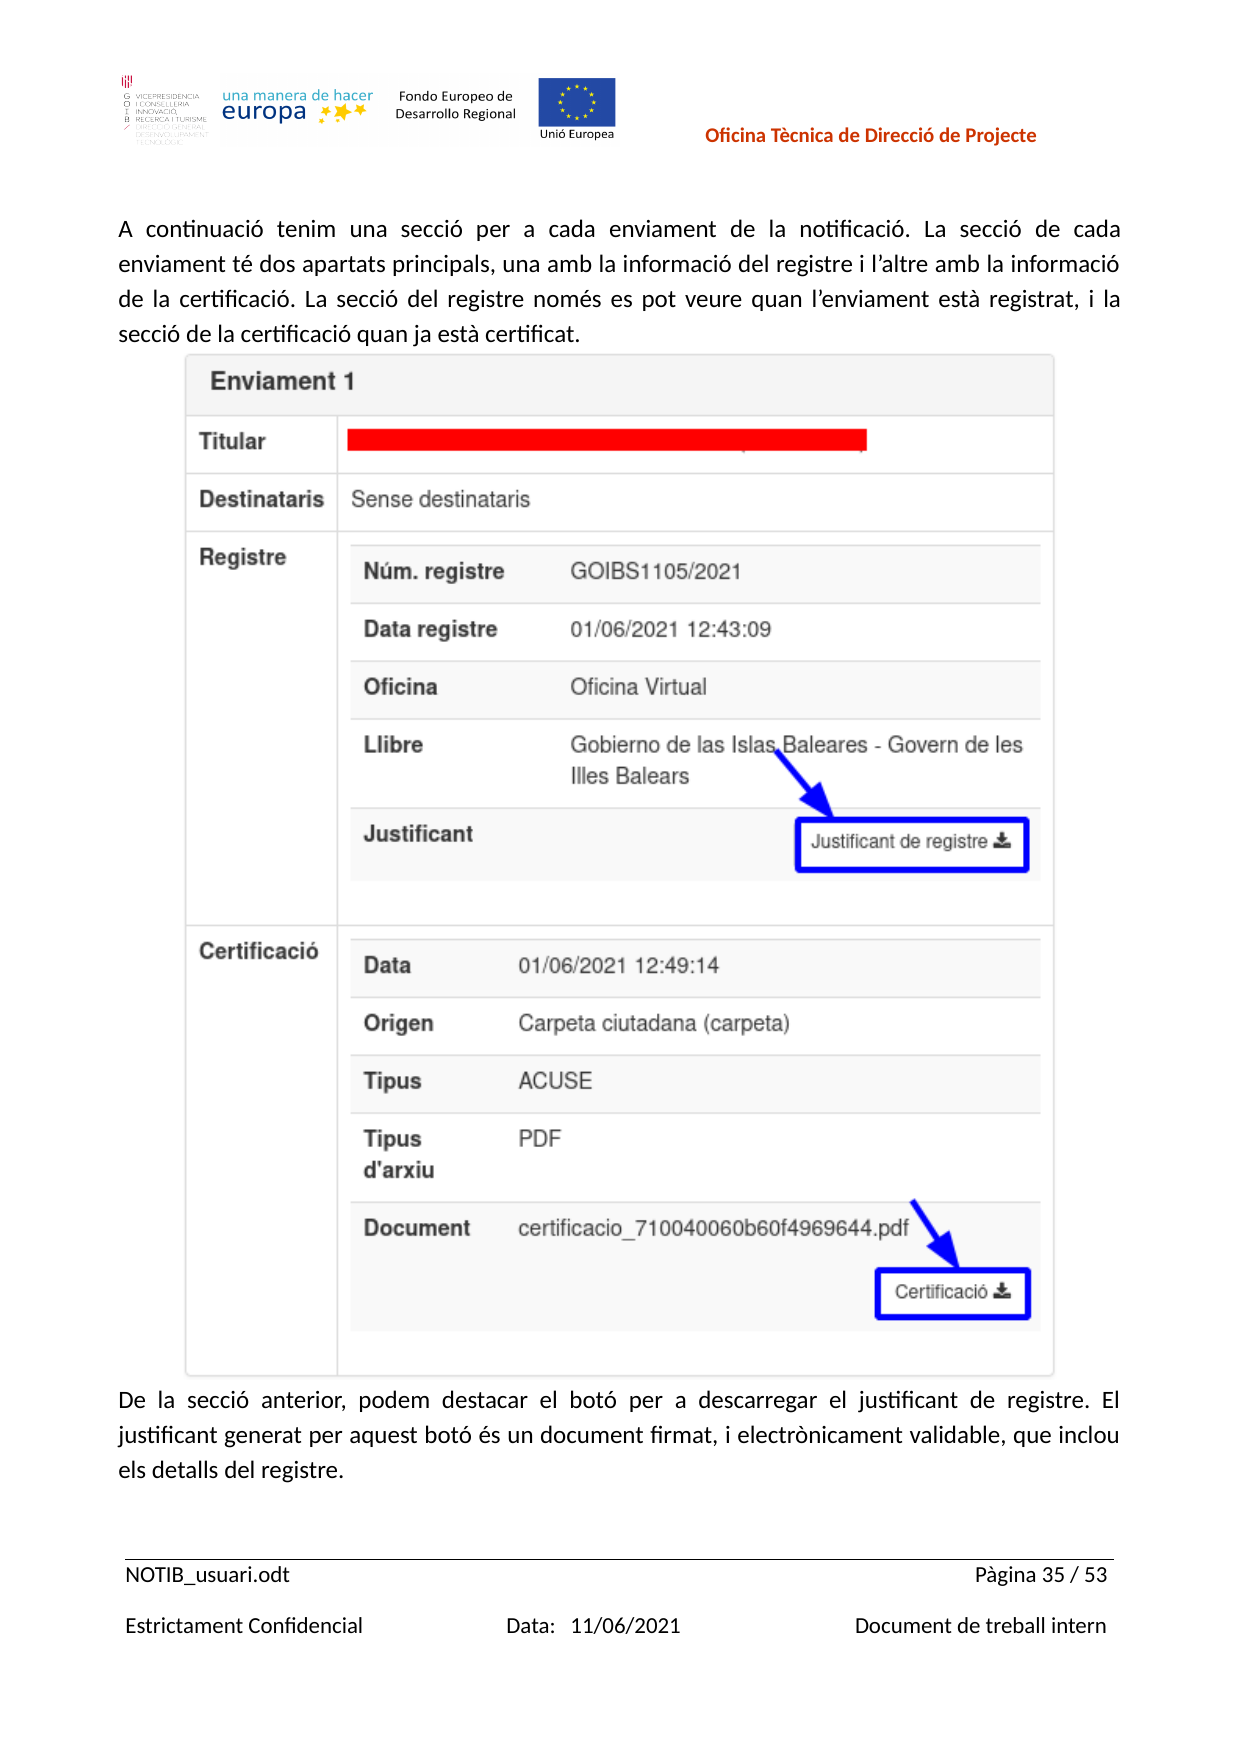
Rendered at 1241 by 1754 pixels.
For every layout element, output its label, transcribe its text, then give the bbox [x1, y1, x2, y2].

picture [118, 73, 213, 147]
picture [182, 351, 1058, 1380]
text De la secció anterior, podem destacar el botó per a descarregar el justificant de registre. El justificant generat per aquest botó és un document firmat, i electrònicament validable, que inclou els detalls del registre. [118, 1380, 1122, 1485]
picture [219, 73, 621, 147]
text A continuació tenim una secció per a cada enviament de la notificació. La secció de cada enviament té dos apartats principals, una amb la informació del registre i l’altre amb la informació de la certificació. La secció del registre només es pot veure quan l’enviament està registrat, i la secció de la certificació quan ja està certificat. [118, 213, 1122, 348]
